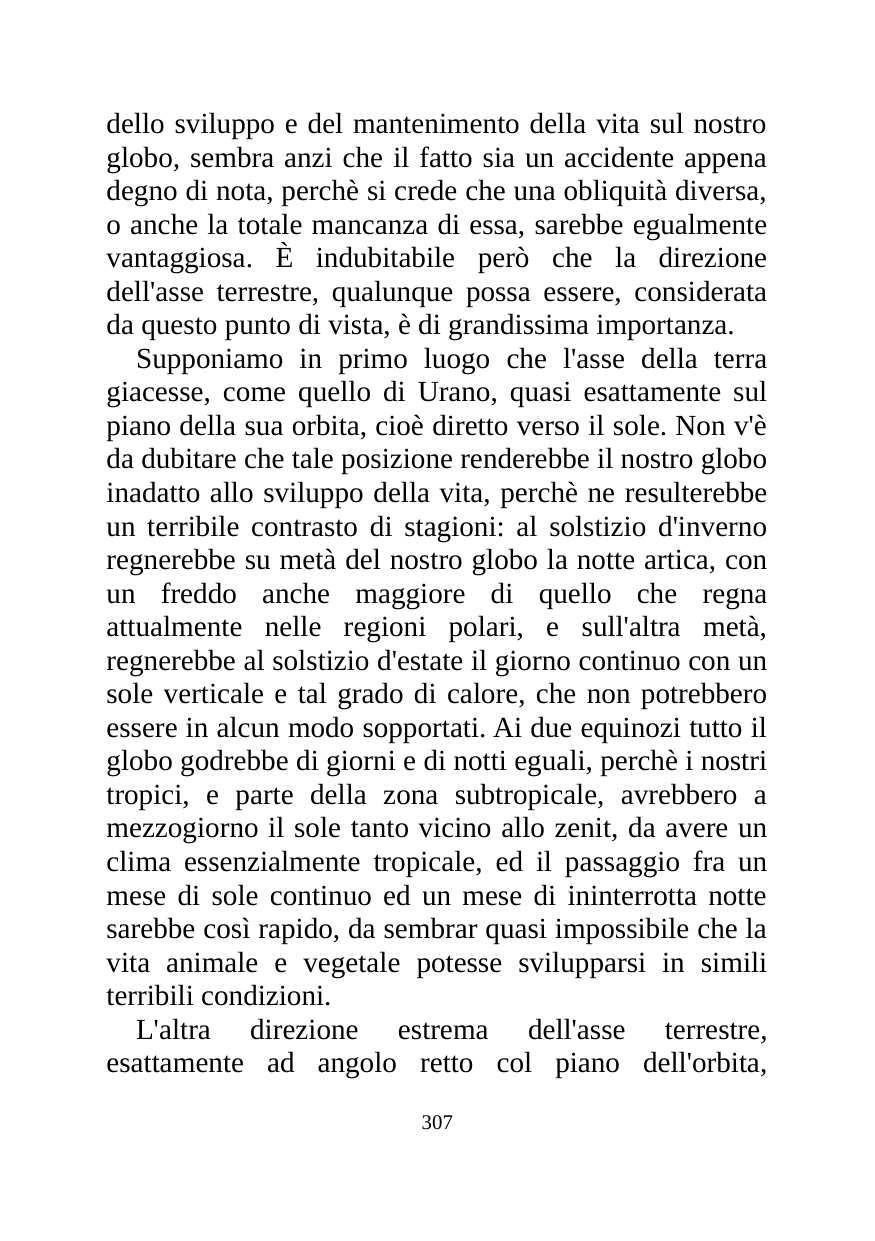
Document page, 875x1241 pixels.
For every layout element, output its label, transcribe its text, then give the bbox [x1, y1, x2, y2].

text Supponiamo in primo luogo che l'asse della terra giacesse, come quello di Urano, quasi esattamente sul piano della sua orbita, cioè diretto verso il sole. Non v'è da dubitare che tale posizione renderebbe il nostro globo inadatto allo sviluppo della vita, perchè ne resulterebbe un terribile contrasto di stagioni: al solstizio d'inverno regnerebbe su metà del nostro globo la notte artica, con un freddo anche maggiore di quello che regna attualmente nelle regioni polari, e sull'altra metà, regnerebbe al solstizio d'estate il giorno continuo con un sole verticale e tal grado di calore, che non potrebbero essere in alcun modo sopportati. Ai due equinozi tutto il globo godrebbe di giorni e di notti eguali, perchè i nostri tropici, e parte della zona subtropicale, avrebbero a mezzogiorno il sole tanto vicino allo zenit, da avere un clima essenzialmente tropicale, ed il passaggio fra un mese di sole continuo ed un mese di ininterrotta notte sarebbe così rapido, da sembrar quasi impossibile che la vita animale e vegetale potesse svilupparsi in simili terribili condizioni. [106, 341, 768, 1012]
text dello sviluppo e del mantenimento della vita sul nostro globo, sembra anzi che il fatto sia un accidente appena degno di nota, perchè si crede che una obliquità diversa, o anche la totale mancanza di essa, sarebbe egualmente vantaggiosa. È indubitabile però che la direzione dell'asse terrestre, qualunque possa essere, considerata da questo punto di vista, è di grandissima importanza. [106, 106, 768, 341]
text L'altra direzione estrema dell'asse terrestre, esattamente ad angolo retto col piano dell'orbita, [106, 1012, 768, 1079]
